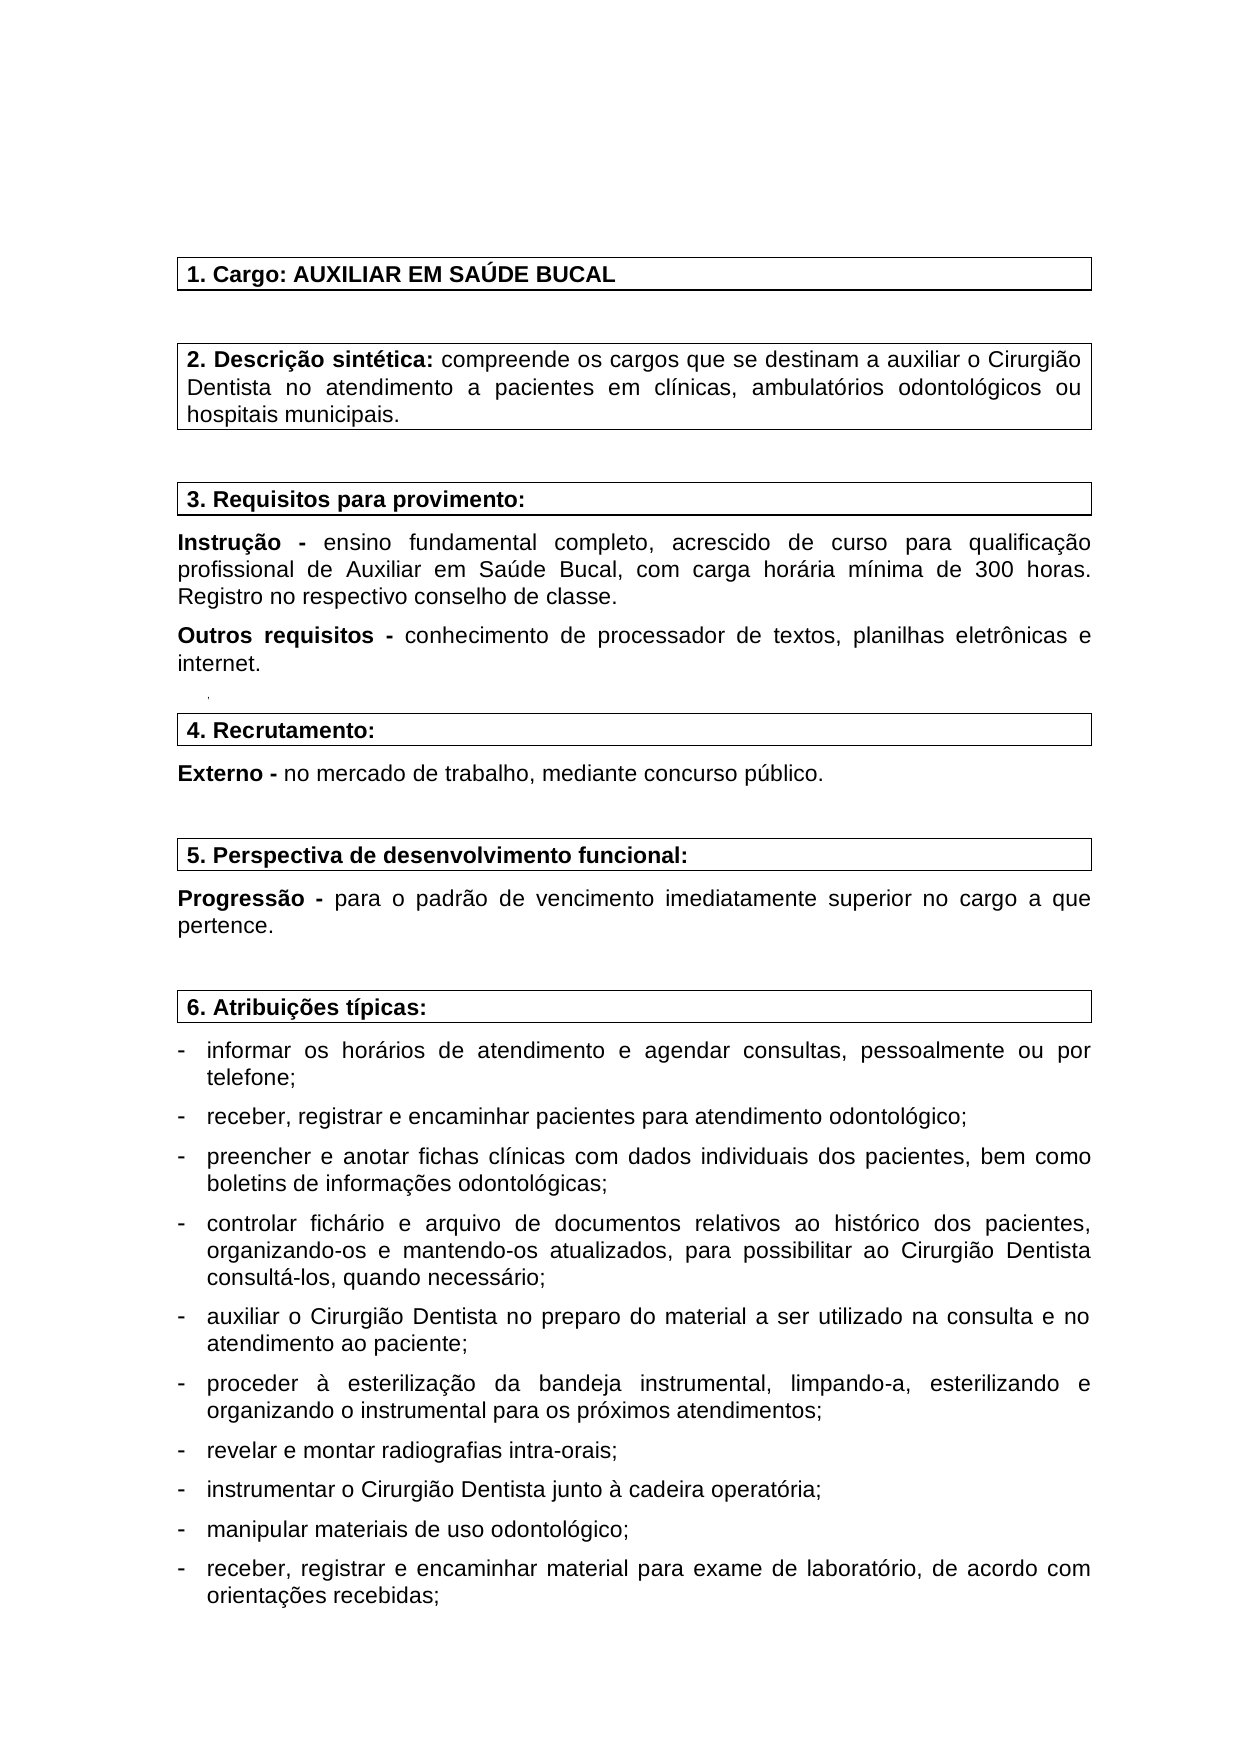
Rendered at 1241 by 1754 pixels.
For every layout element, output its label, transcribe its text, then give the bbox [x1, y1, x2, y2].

list auxiliar o Cirurgião Dentista no preparo do material a ser utilizado na consulta e no atendimento ao paciente; [177, 1303, 1092, 1357]
list informar os horários de atendimento e agendar consultas, pessoalmente ou por telefone; [177, 1036, 1092, 1090]
list revelar e montar radiografias intra-orais; [177, 1436, 1092, 1463]
text 5. Perspectiva de desenvolvimento funcional: [178, 839, 1091, 870]
text , [207, 688, 1092, 701]
list receber, registrar e encaminhar pacientes para atendimento odontológico; [177, 1103, 1092, 1130]
list proceder à esterilização da bandeja instrumental, limpando-a, esterilizando e organizando o instrumental para os próximos atendimentos; [177, 1369, 1092, 1423]
text 3. Requisitos para provimento: [178, 483, 1091, 514]
text Instrução - ensino fundamental completo, acrescido de curso para qualificação profissional de Auxiliar em Saúde Bucal, com carga horária mínima de 300 horas. Registro no respectivo conselho de classe. [177, 528, 1092, 609]
list controlar fichário e arquivo de documentos relativos ao histórico dos pacientes, organizando-os e mantendo-os atualizados, para possibilitar ao Cirurgião Dentista consultá-los, quando necessário; [177, 1209, 1092, 1290]
text 2. Descrição sintética: compreende os cargos que se destinam a auxiliar o Cirurgião Dentista no atendimento a pacientes em clínicas, ambulatórios odontológicos ou hospitais municipais. [178, 344, 1091, 429]
list manipular materiais de uso odontológico; [177, 1515, 1092, 1542]
text Outros requisitos - conhecimento de processador de textos, planilhas eletrônicas e internet. [177, 622, 1092, 676]
text 6. Atribuições típicas: [178, 991, 1091, 1022]
text Progressão - para o padrão de vencimento imediatamente superior no cargo a que pertence. [177, 884, 1092, 938]
text 1. Cargo: AUXILIAR EM SAÚDE BUCAL [178, 258, 1091, 289]
list receber, registrar e encaminhar material para exame de laboratório, de acordo com orientações recebidas; [177, 1555, 1092, 1609]
text Externo - no mercado de trabalho, mediante concurso público. [177, 759, 1092, 786]
list instrumentar o Cirurgião Dentista junto à cadeira operatória; [177, 1476, 1092, 1503]
text 4. Recrutamento: [178, 714, 1091, 745]
list preencher e anotar fichas clínicas com dados individuais dos pacientes, bem como boletins de informações odontológicas; [177, 1142, 1092, 1196]
